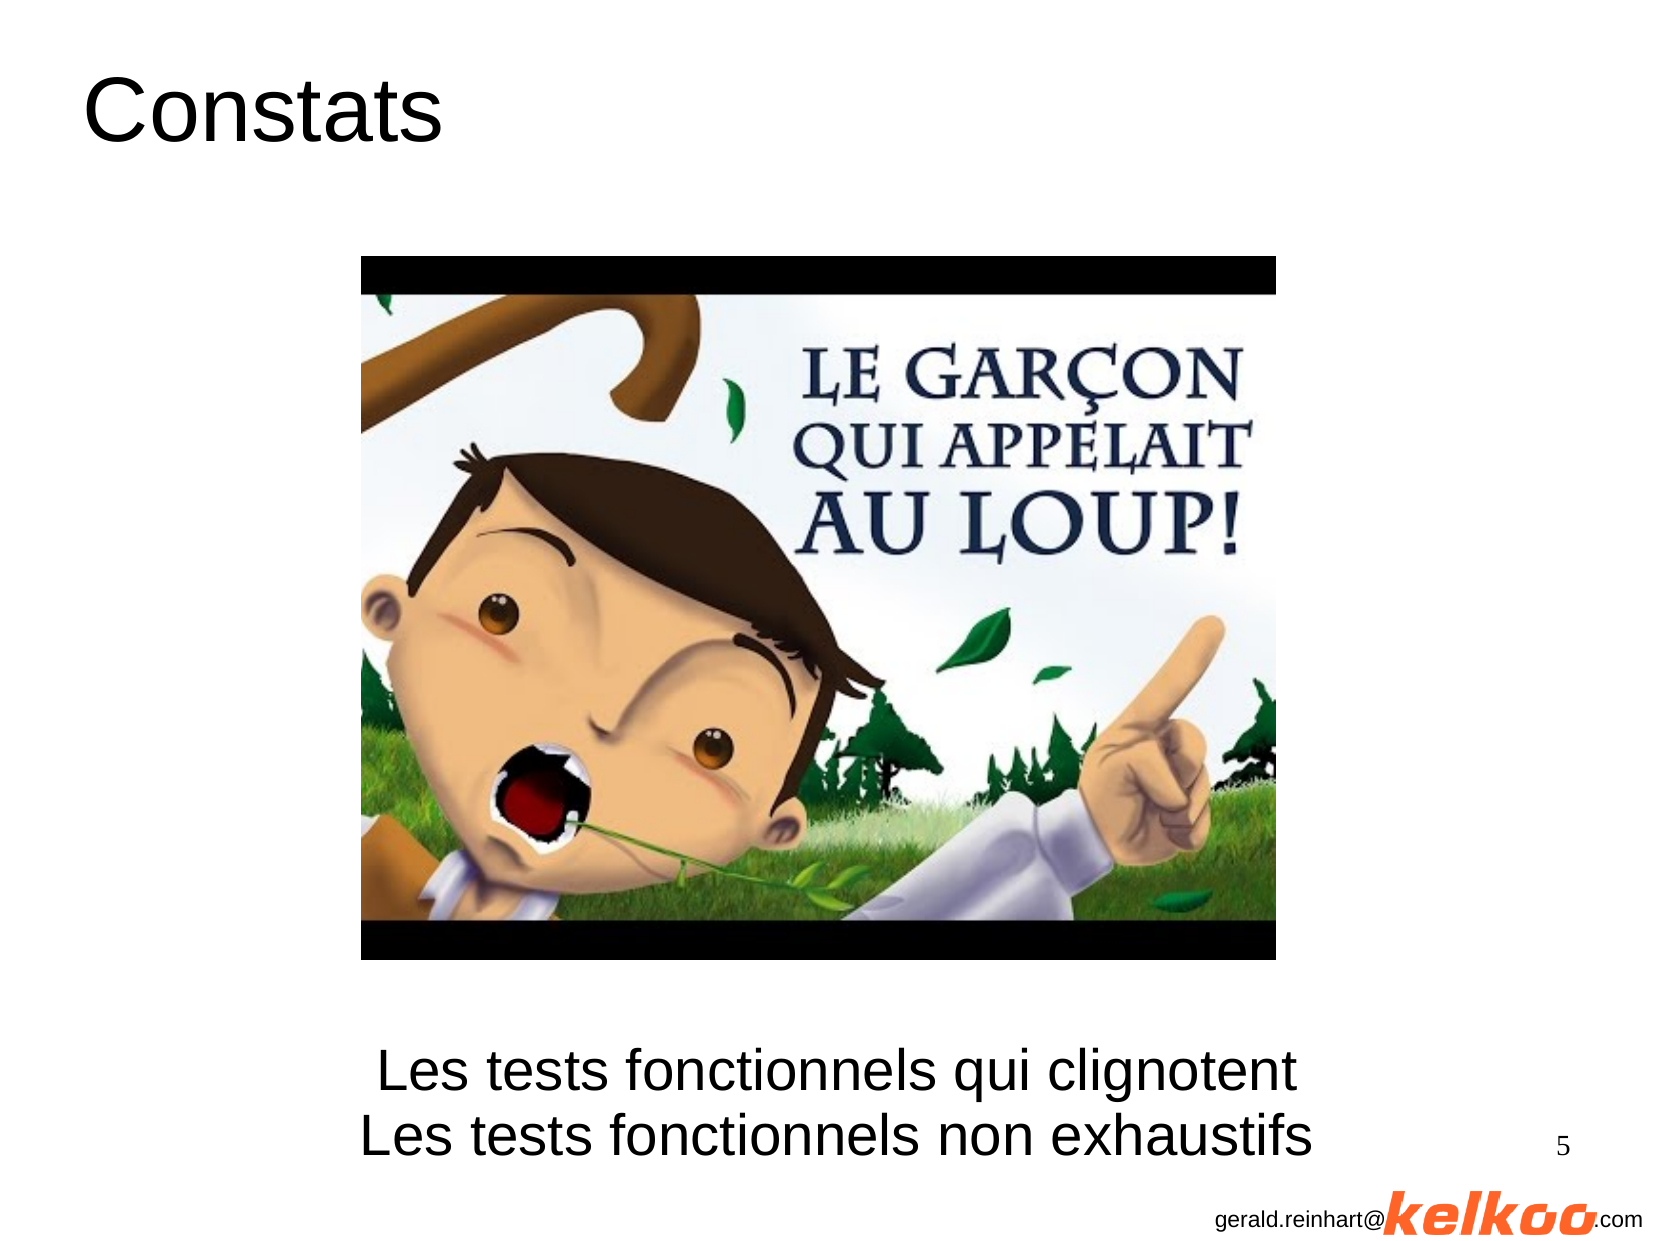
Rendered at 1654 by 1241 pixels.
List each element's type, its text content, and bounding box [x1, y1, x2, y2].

title Constats [82, 5, 1571, 213]
text_box Les tests fonctionnels qui clignotent Les tests fonctionnels non exhaustifs [345, 1030, 1331, 1176]
picture [361, 256, 1276, 961]
text_box gerald.reinhart@ .com [1193, 1199, 1654, 1241]
picture [1383, 1191, 1597, 1199]
